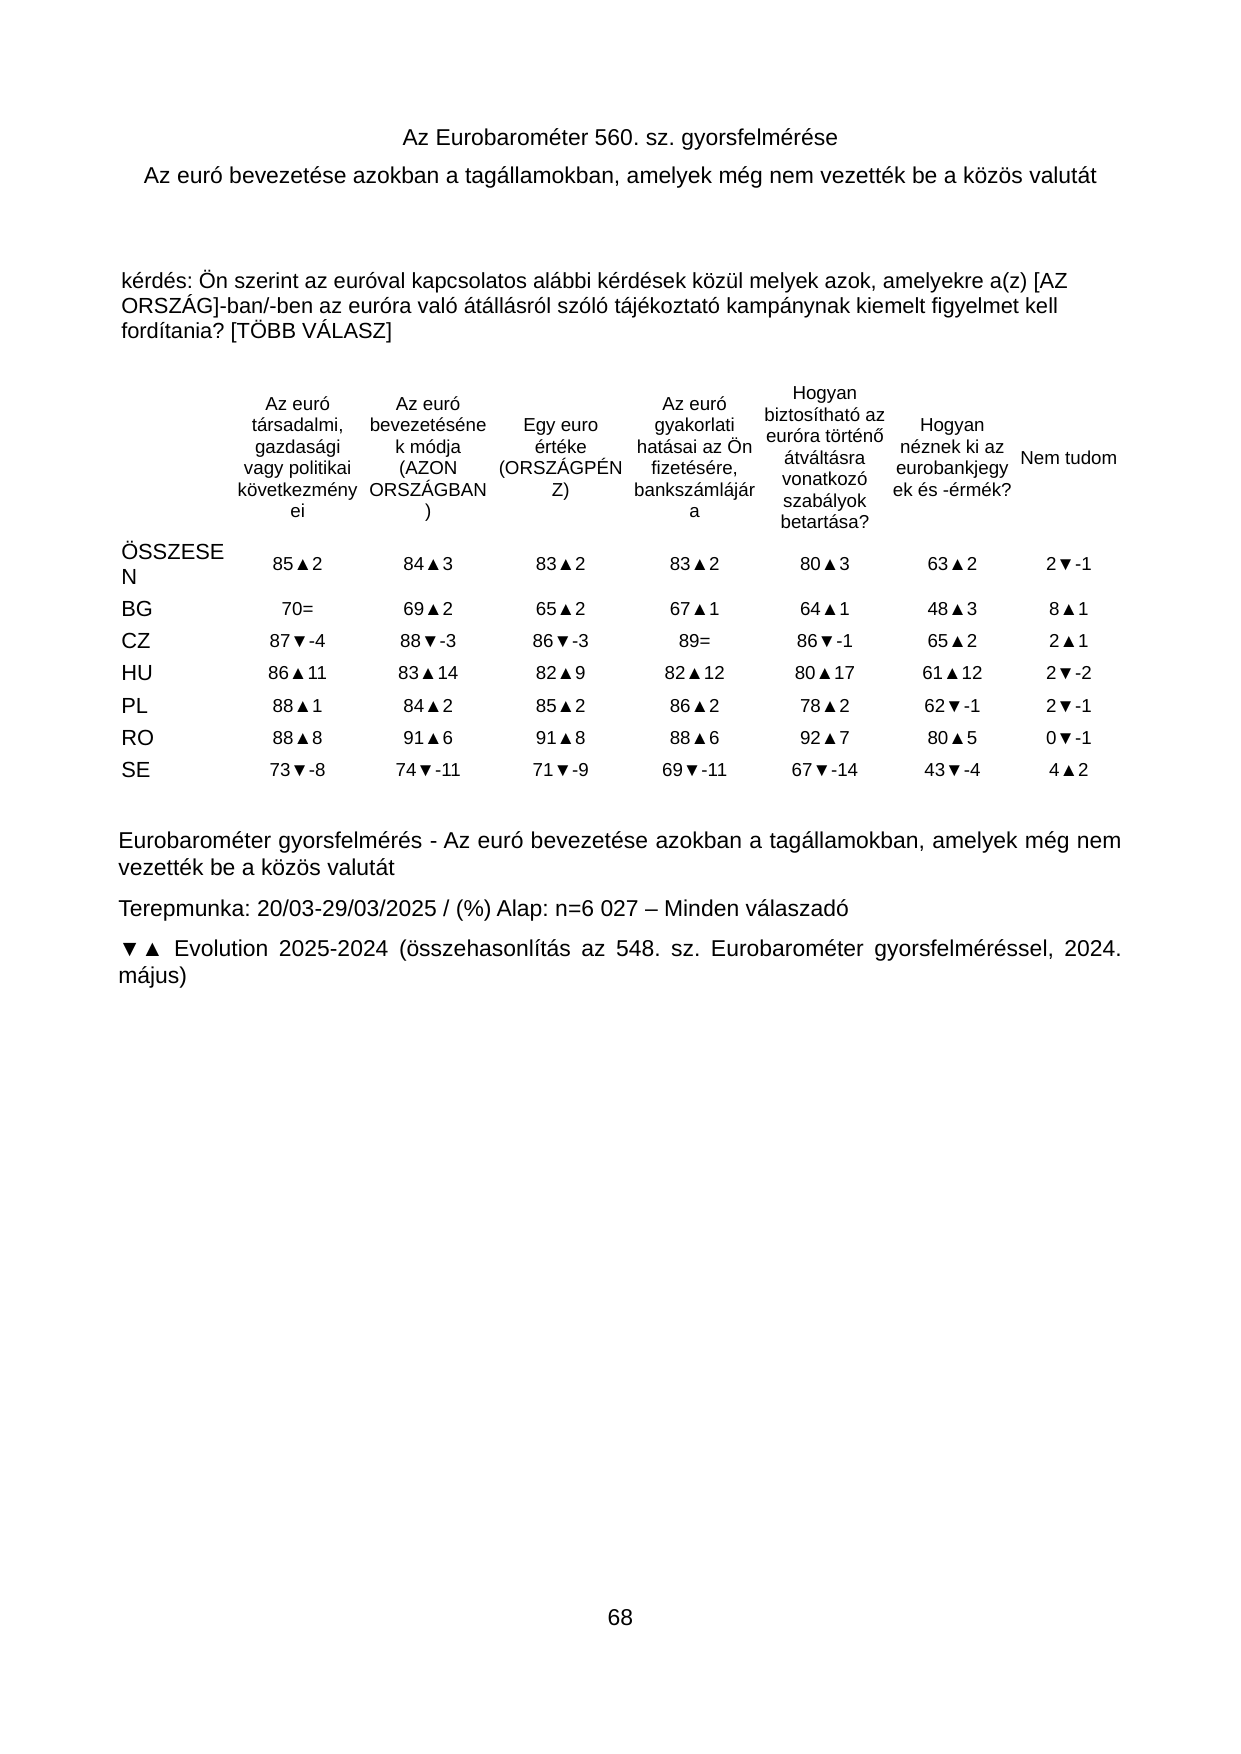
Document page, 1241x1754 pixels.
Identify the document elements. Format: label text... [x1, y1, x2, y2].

table_cell 67▲1 [629, 592, 760, 624]
table_cell 84▲3 [363, 536, 493, 592]
table_cell 4▲2 [1015, 754, 1122, 786]
table_cell [118, 379, 231, 536]
table_cell 80▲3 [760, 536, 889, 592]
text Eurobarométer gyorsfelmérés - Az euró bevezetése azokban a tagállamokban, amelyek még nem vezették be a közös valutát [118, 827, 1122, 880]
table_cell 8▲1 [1015, 592, 1122, 624]
table_cell 83▲2 [493, 536, 628, 592]
table_cell 61▲12 [889, 657, 1015, 689]
table_cell Hogyan biztosítható az euróra történő átváltásra vonatkozó szabályok betartása? [760, 379, 889, 536]
table_cell 83▲14 [363, 657, 493, 689]
table_cell Egy euro értéke (ORSZÁGPÉNZ) [493, 379, 628, 536]
table_cell [118, 346, 231, 379]
table_cell 78▲2 [760, 689, 889, 721]
table_cell 73▼-8 [231, 754, 363, 786]
table_cell 2▲1 [1015, 624, 1122, 657]
table_cell 91▲8 [493, 721, 628, 754]
table_cell 92▲7 [760, 721, 889, 754]
table_cell [889, 346, 1015, 379]
table_cell [493, 346, 628, 379]
table_cell 89= [629, 624, 760, 657]
table_cell SE [118, 754, 231, 786]
table_cell 63▲2 [889, 536, 1015, 592]
table_cell Hogyan néznek ki az eurobankjegyek és -érmék? [889, 379, 1015, 536]
table_cell 85▲2 [231, 536, 363, 592]
text ▼▲ Evolution 2025-2024 (összehasonlítás az 548. sz. Eurobarométer gyorsfelméréssel, 2024. május) [118, 935, 1122, 988]
table_cell 88▲1 [231, 689, 363, 721]
table_cell 86▲11 [231, 657, 363, 689]
table_cell 62▼-1 [889, 689, 1015, 721]
table_cell 83▲2 [629, 536, 760, 592]
table_cell Nem tudom [1015, 379, 1122, 536]
table_cell 65▲2 [889, 624, 1015, 657]
table_cell 85▲2 [493, 689, 628, 721]
table_cell RO [118, 721, 231, 754]
table_cell 86▼-3 [493, 624, 628, 657]
table_cell PL [118, 689, 231, 721]
table_cell 86▼-1 [760, 624, 889, 657]
table_cell ÖSSZESEN [118, 536, 231, 592]
table_cell 88▼-3 [363, 624, 493, 657]
table_cell 80▲5 [889, 721, 1015, 754]
table_cell 64▲1 [760, 592, 889, 624]
table_cell BG [118, 592, 231, 624]
table_cell CZ [118, 624, 231, 657]
table_cell 80▲17 [760, 657, 889, 689]
table_cell 2▼-1 [1015, 689, 1122, 721]
table_cell 69▼-11 [629, 754, 760, 786]
table_cell 48▲3 [889, 592, 1015, 624]
table_cell 82▲12 [629, 657, 760, 689]
table_cell Az euró gyakorlati hatásai az Ön fizetésére, bankszámlájára [629, 379, 760, 536]
table_cell [363, 346, 493, 379]
table_header kérdés: Ön szerint az euróval kapcsolatos alábbi kérdések közül melyek azok, amelyekre a(z) [AZ ORSZÁG]-ban/-ben az euróra való átállásról szóló tájékoztató kampánynak kiemelt figyelmet kell fordítania? [TÖBB VÁLASZ] [118, 265, 1122, 346]
table_cell 2▼-1 [1015, 536, 1122, 592]
table_cell 74▼-11 [363, 754, 493, 786]
table_cell [629, 346, 760, 379]
table_cell 86▲2 [629, 689, 760, 721]
table_cell 71▼-9 [493, 754, 628, 786]
table_cell [1015, 346, 1122, 379]
table_cell Az euró társadalmi, gazdasági vagy politikai következményei [231, 379, 363, 536]
table_cell 88▲6 [629, 721, 760, 754]
table_cell 69▲2 [363, 592, 493, 624]
table_cell HU [118, 657, 231, 689]
table_cell 70= [231, 592, 363, 624]
table_cell Az euró bevezetésének módja (AZON ORSZÁGBAN) [363, 379, 493, 536]
table_cell 67▼-14 [760, 754, 889, 786]
table_cell 88▲8 [231, 721, 363, 754]
table_cell 84▲2 [363, 689, 493, 721]
table_cell 65▲2 [493, 592, 628, 624]
table_cell 82▲9 [493, 657, 628, 689]
table_cell 43▼-4 [889, 754, 1015, 786]
table_cell 91▲6 [363, 721, 493, 754]
table_cell 0▼-1 [1015, 721, 1122, 754]
table_cell 2▼-2 [1015, 657, 1122, 689]
text Terepmunka: 20/03-29/03/2025 / (%) Alap: n=6 027 – Minden válaszadó [118, 894, 1122, 921]
table_cell [760, 346, 889, 379]
table_cell [231, 346, 363, 379]
table_cell 87▼-4 [231, 624, 363, 657]
